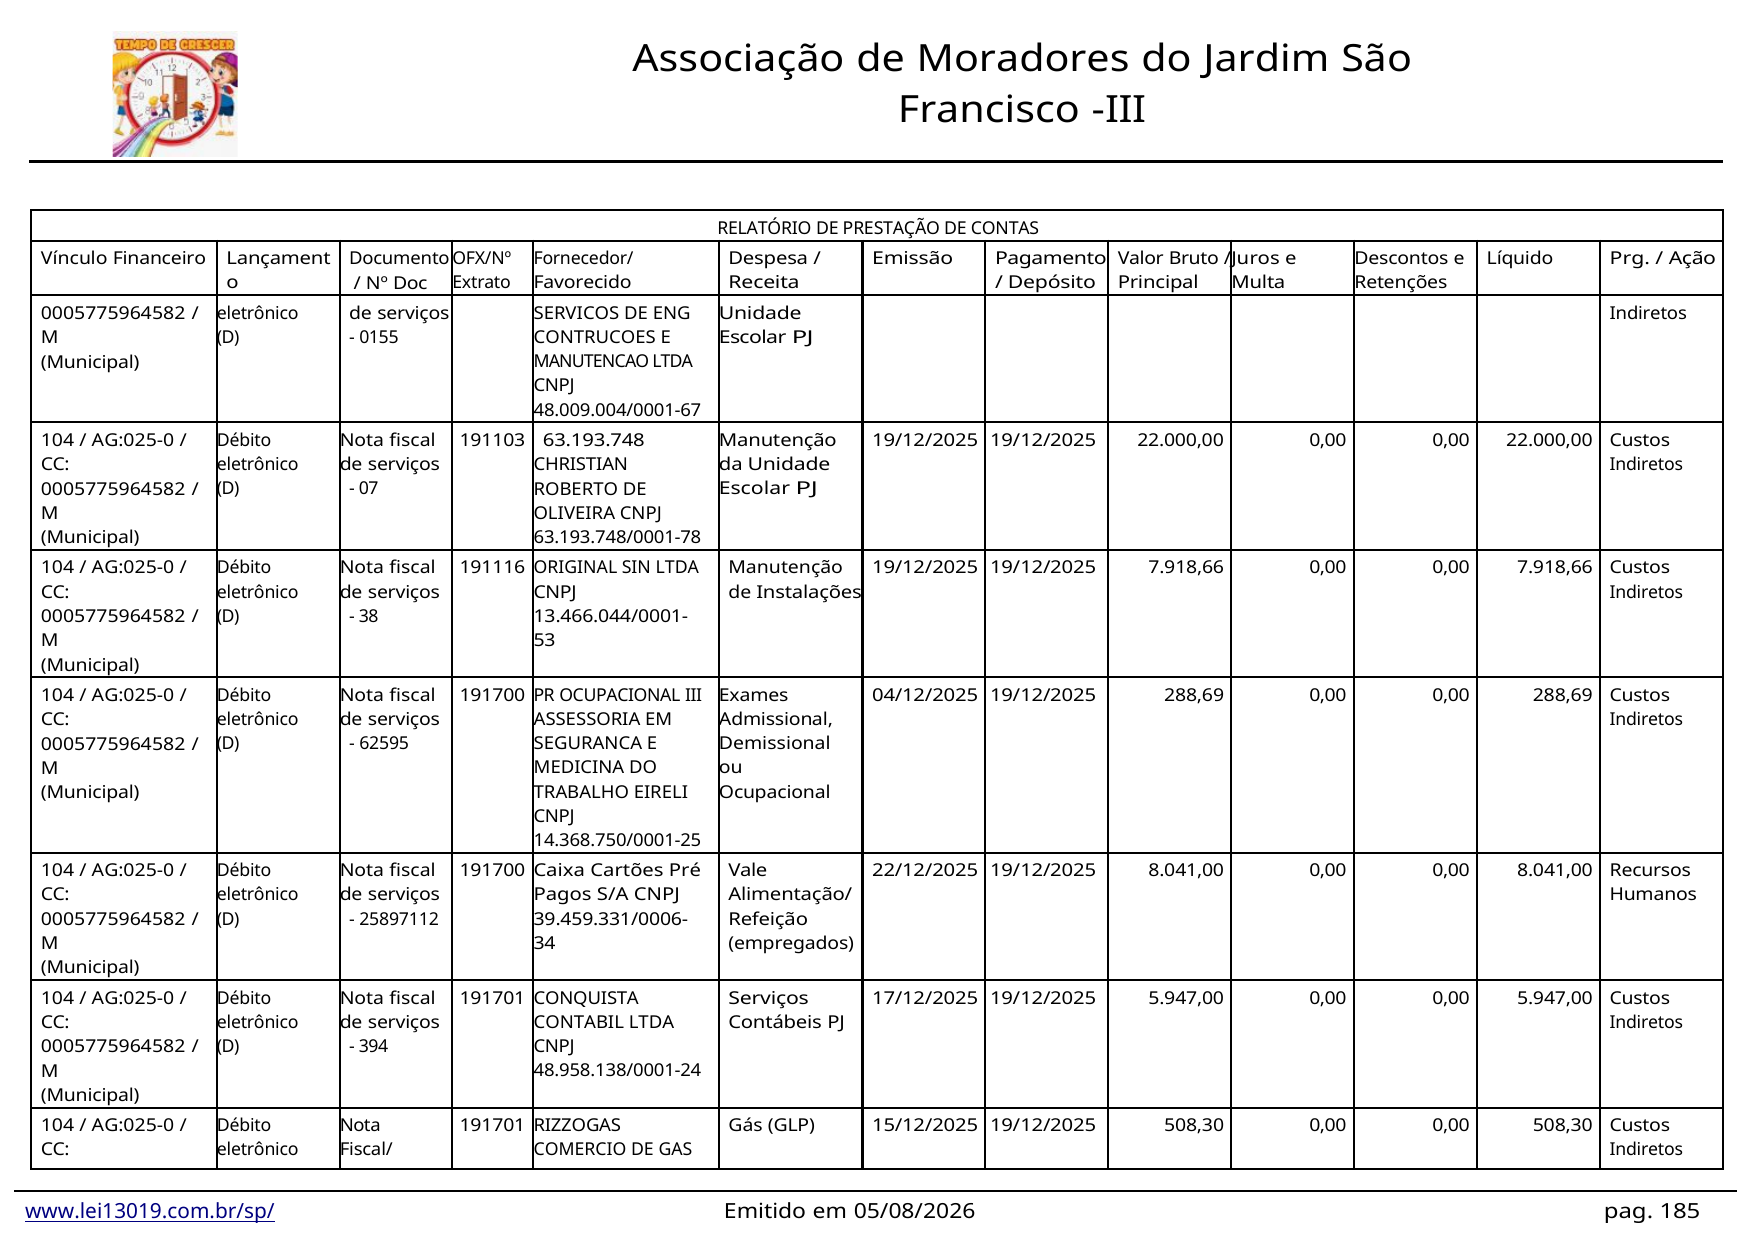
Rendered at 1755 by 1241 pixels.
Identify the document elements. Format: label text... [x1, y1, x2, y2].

table_cell PR OCUPACIONAL III ASSESSORIA EM SEGURANCA E MEDICINA DO TRABALHO EIRELI CNPJ 14.368.750/0001-25 [534, 678, 718, 852]
table_cell Débito eletrônico [218, 1109, 339, 1167]
table_cell 7.918,66 [1478, 551, 1599, 676]
table_cell Pagamento / Depósito [986, 242, 1107, 294]
table_cell 191700 [453, 678, 532, 852]
table_cell 15/12/2025 [864, 1109, 984, 1167]
table_cell Nota fiscal de serviços - 394 [341, 981, 451, 1107]
table_cell 288,69 [1109, 678, 1230, 852]
table_cell 22.000,00 [1109, 423, 1230, 549]
table_cell ORIGINAL SIN LTDA CNPJ 13.466.044/0001-53 [534, 551, 718, 676]
table_cell Descontos e Retenções [1355, 242, 1476, 294]
table_cell 19/12/2025 [986, 423, 1107, 549]
table_cell CONQUISTA CONTABIL LTDA CNPJ 48.958.138/0001-24 [534, 981, 718, 1107]
table_cell 0,00 [1232, 678, 1353, 852]
table_cell 0,00 [1355, 1109, 1476, 1167]
table_cell 0,00 [1232, 551, 1353, 676]
table_cell OFX/Nº Extrato [453, 242, 532, 294]
table_cell 191701 [453, 981, 532, 1107]
table_cell Custos Indiretos [1601, 1109, 1722, 1167]
table_cell Manutenção da Unidade Escolar PJ [720, 423, 861, 549]
table_cell 63.193.748 CHRISTIAN ROBERTO DE OLIVEIRA CNPJ 63.193.748/0001-78 [534, 423, 718, 549]
table_cell Custos Indiretos [1601, 551, 1722, 676]
table_cell Líquido [1478, 242, 1599, 294]
table_cell Gás (GLP) [720, 1109, 861, 1167]
table_cell RIZZOGAS COMERCIO DE GAS [534, 1109, 718, 1167]
table_header RELATÓRIO DE PRESTAÇÃO DE CONTAS [32, 211, 1722, 239]
table_cell 508,30 [1109, 1109, 1230, 1167]
table_cell 104 / AG:025-0 / CC: 0005775964582 / M (Municipal) [32, 854, 216, 979]
table_cell Documento / Nº Doc [341, 242, 451, 294]
table_cell 0,00 [1355, 854, 1476, 979]
table_cell Exames Admissional, Demissional ou Ocupacional [720, 678, 861, 852]
table_cell Juros e Multa [1232, 242, 1353, 294]
table_cell 104 / AG:025-0 / CC: 0005775964582 / M (Municipal) [32, 678, 216, 852]
table_cell Emissão [864, 242, 984, 294]
table_cell 0,00 [1232, 854, 1353, 979]
table_cell 5.947,00 [1109, 981, 1230, 1107]
table_cell Débito eletrônico (D) [218, 678, 339, 852]
table_cell Débito eletrônico (D) [218, 551, 339, 676]
table_cell Serviços Contábeis PJ [720, 981, 861, 1107]
table_cell 0005775964582 / M (Municipal) [32, 296, 216, 421]
table_cell Nota Fiscal/ [341, 1109, 451, 1167]
table_cell [1478, 296, 1599, 421]
table_cell Custos Indiretos [1601, 678, 1722, 852]
table_cell SERVICOS DE ENG CONTRUCOES E MANUTENCAO LTDA CNPJ 48.009.004/0001-67 [534, 296, 718, 421]
table_cell [986, 296, 1107, 421]
table_cell 288,69 [1478, 678, 1599, 852]
table_cell 19/12/2025 [864, 551, 984, 676]
table_cell 19/12/2025 [864, 423, 984, 549]
table_cell 0,00 [1232, 423, 1353, 549]
table_cell 191701 [453, 1109, 532, 1167]
table_cell [1232, 296, 1353, 421]
table_cell [1109, 296, 1230, 421]
table_cell Caixa Cartões Pré Pagos S/A CNPJ 39.459.331/0006-34 [534, 854, 718, 979]
table_cell Nota fiscal de serviços - 07 [341, 423, 451, 549]
table_cell 19/12/2025 [986, 551, 1107, 676]
table_cell 0,00 [1355, 551, 1476, 676]
table_cell Custos Indiretos [1601, 981, 1722, 1107]
table_cell 191103 [453, 423, 532, 549]
table_cell 22.000,00 [1478, 423, 1599, 549]
table_cell de serviços - 0155 [341, 296, 451, 421]
table_cell Custos Indiretos [1601, 423, 1722, 549]
table_cell 8.041,00 [1478, 854, 1599, 979]
table_cell 7.918,66 [1109, 551, 1230, 676]
table_cell eletrônico (D) [218, 296, 339, 421]
table_cell 104 / AG:025-0 / CC: 0005775964582 / M (Municipal) [32, 423, 216, 549]
table_cell Débito eletrônico (D) [218, 981, 339, 1107]
table_cell Unidade Escolar PJ [720, 296, 861, 421]
table_cell Nota fiscal de serviços - 38 [341, 551, 451, 676]
table_cell Vínculo Financeiro [32, 242, 216, 294]
table_cell 04/12/2025 [864, 678, 984, 852]
table_cell 191700 [453, 854, 532, 979]
table_cell 0,00 [1355, 981, 1476, 1107]
table_cell 104 / AG:025-0 / CC: 0005775964582 / M (Municipal) [32, 551, 216, 676]
table_cell Indiretos [1601, 296, 1722, 421]
table_cell Nota fiscal de serviços - 62595 [341, 678, 451, 852]
table_cell 22/12/2025 [864, 854, 984, 979]
table_cell 0,00 [1232, 981, 1353, 1107]
table_cell 17/12/2025 [864, 981, 984, 1107]
table_cell Vale Alimentação/ Refeição (empregados) [720, 854, 861, 979]
table_cell Valor Bruto / Principal [1109, 242, 1230, 294]
table_cell Manutenção de Instalações [720, 551, 861, 676]
table_cell 0,00 [1355, 678, 1476, 852]
table_cell 0,00 [1232, 1109, 1353, 1167]
table_cell 191116 [453, 551, 532, 676]
table_cell 19/12/2025 [986, 678, 1107, 852]
table_cell 8.041,00 [1109, 854, 1230, 979]
table_cell [1355, 296, 1476, 421]
table_cell 104 / AG:025-0 / CC: [32, 1109, 216, 1167]
table_cell Recursos Humanos [1601, 854, 1722, 979]
table_cell [453, 296, 532, 421]
table_cell 19/12/2025 [986, 1109, 1107, 1167]
table_cell 19/12/2025 [986, 981, 1107, 1107]
table_cell 104 / AG:025-0 / CC: 0005775964582 / M (Municipal) [32, 981, 216, 1107]
table_cell Lançamento [218, 242, 339, 294]
table_cell [864, 296, 984, 421]
table_cell Débito eletrônico (D) [218, 423, 339, 549]
table_cell 508,30 [1478, 1109, 1599, 1167]
table_cell Débito eletrônico (D) [218, 854, 339, 979]
table_cell 19/12/2025 [986, 854, 1107, 979]
table_cell Nota fiscal de serviços - 25897112 [341, 854, 451, 979]
table_cell Despesa / Receita [720, 242, 861, 294]
table_cell 0,00 [1355, 423, 1476, 549]
table_cell Prg. / Ação [1601, 242, 1722, 294]
table_cell 5.947,00 [1478, 981, 1599, 1107]
table_cell Fornecedor/ Favorecido [534, 242, 718, 294]
